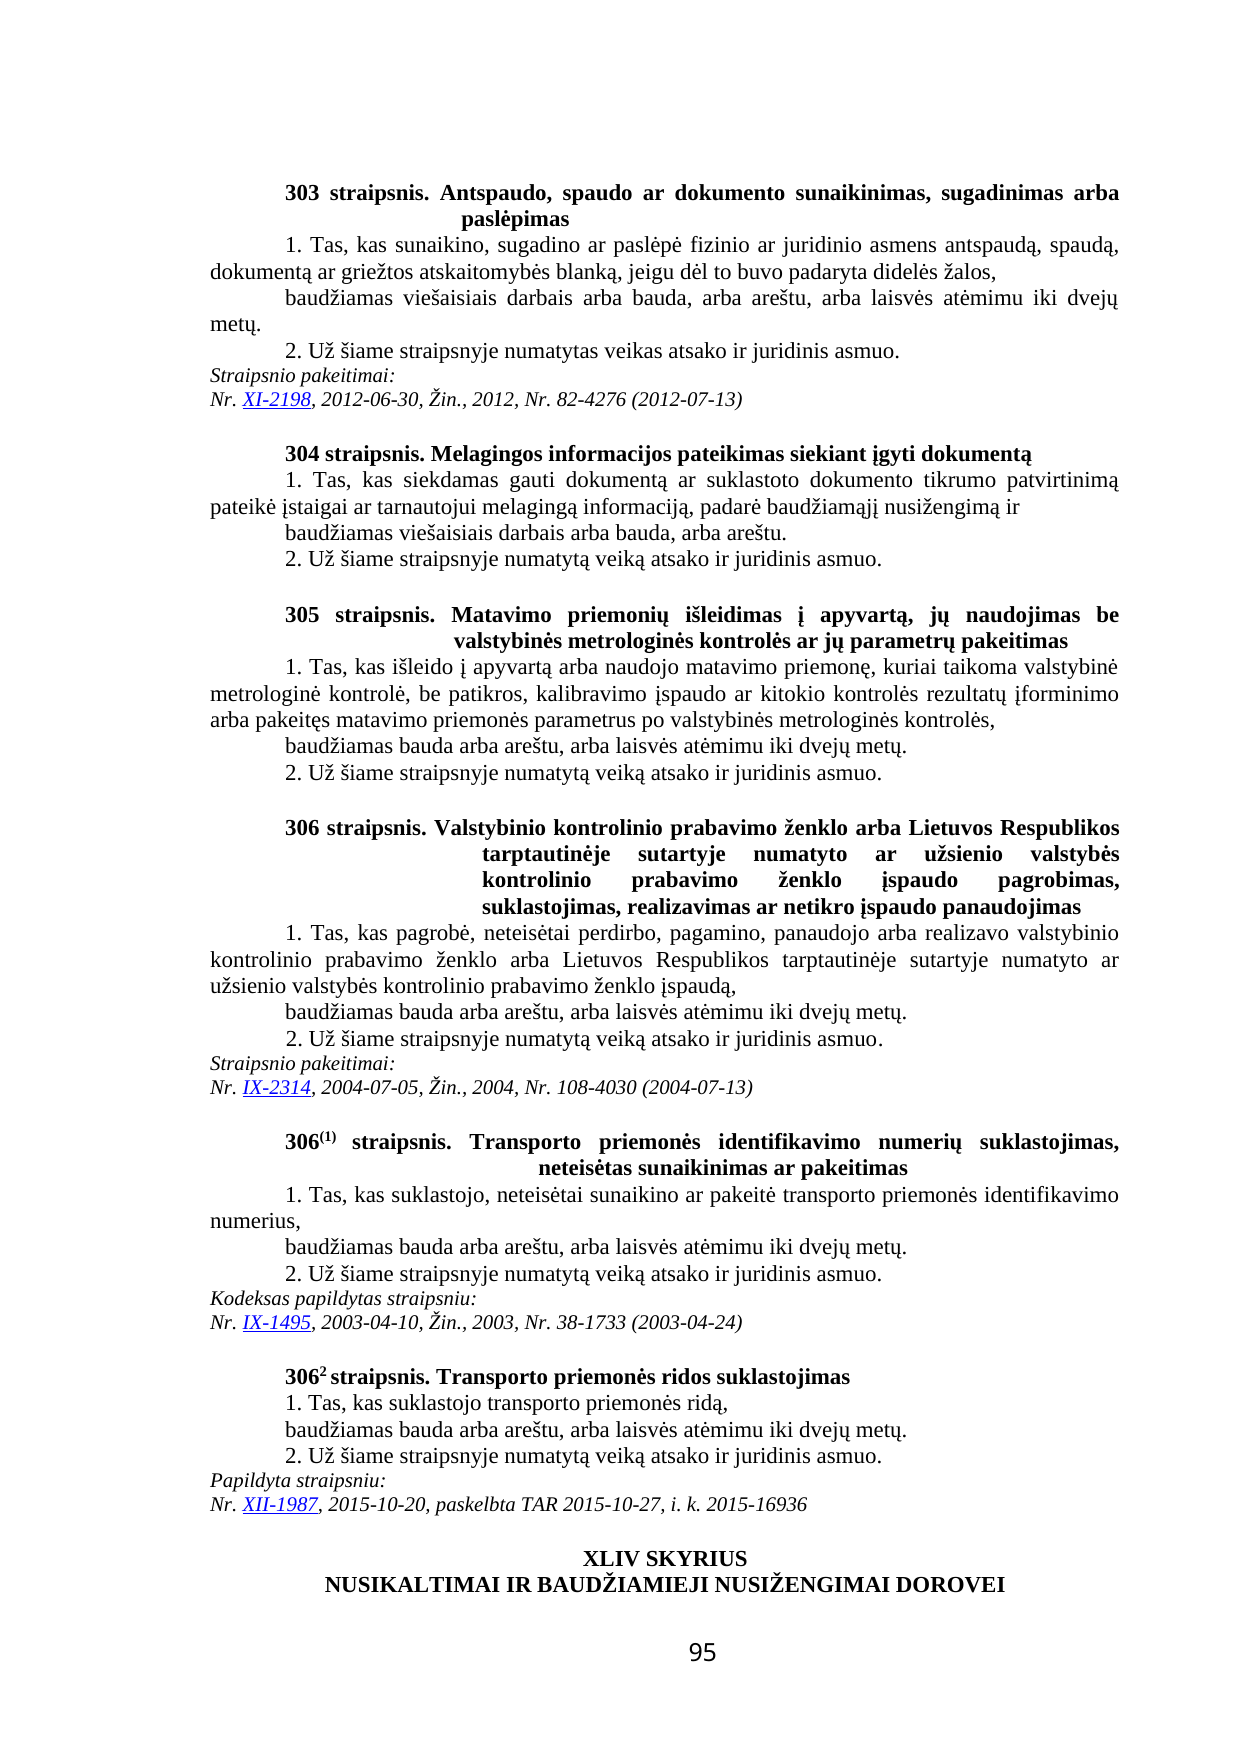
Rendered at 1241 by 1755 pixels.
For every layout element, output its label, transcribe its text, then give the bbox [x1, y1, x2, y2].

text Kodeksas papildytas straipsniu: [210, 1286, 1120, 1310]
text 304 straipsnis. Melagingos informacijos pateikimas siekiant įgyti dokumentą [285, 440, 1120, 466]
text baudžiamas bauda arba areštu, arba laisvės atėmimu iki dvejų metų. [210, 1233, 1120, 1260]
text 2. Už šiame straipsnyje numatytą veiką atsako ir juridinis asmuo. [210, 1260, 1120, 1286]
text Straipsnio pakeitimai: [210, 1051, 1120, 1075]
text baudžiamas viešaisiais darbais arba bauda, arba areštu. [210, 519, 1120, 546]
text 2. Už šiame straipsnyje numatytas veikas atsako ir juridinis asmuo. [210, 337, 1120, 363]
text Nr. IX-1495, 2003-04-10, Žin., 2003, Nr. 38-1733 (2003-04-24) [210, 1310, 1120, 1334]
text 2. Už šiame straipsnyje numatytą veiką atsako ir juridinis asmuo. [210, 759, 1120, 785]
text baudžiamas bauda arba areštu, arba laisvės atėmimu iki dvejų metų. [210, 998, 1120, 1025]
text baudžiamas bauda arba areštu, arba laisvės atėmimu iki dvejų metų. [210, 732, 1120, 759]
text XLIV SKYRIUS [210, 1545, 1120, 1572]
text 303 straipsnis. Antspaudo, spaudo ar dokumento sunaikinimas, sugadinimas arba paslėpimas [285, 179, 1120, 231]
text Nr. XI-2198, 2012-06-30, Žin., 2012, Nr. 82-4276 (2012-07-13) [210, 387, 1120, 411]
text 2. Už šiame straipsnyje numatytą veiką atsako ir juridinis asmuo. [210, 1442, 1120, 1468]
text 2. Už šiame straipsnyje numatytą veiką atsako ir juridinis asmuo. [210, 546, 1120, 572]
text 2. Už šiame straipsnyje numatytą veiką atsako ir juridinis asmuo. [210, 1025, 1106, 1051]
text 1. Tas, kas suklastojo, neteisėtai sunaikino ar pakeitė transporto priemonės identifikavimo numerius, [210, 1181, 1120, 1233]
text Straipsnio pakeitimai: [210, 363, 1120, 387]
text 3062 straipsnis. Transporto priemonės ridos suklastojimas [210, 1363, 1120, 1389]
text 1. Tas, kas sunaikino, sugadino ar paslėpė fizinio ar juridinio asmens antspaudą, spaudą, dokumentą ar griežtos atskaitomybės blanką, jeigu dėl to buvo padaryta didelės žalos, [210, 231, 1120, 284]
text 1. Tas, kas pagrobė, neteisėtai perdirbo, pagamino, panaudojo arba realizavo valstybinio kontrolinio prabavimo ženklo arba Lietuvos Respublikos tarptautinėje sutartyje numatyto ar užsienio valstybės kontrolinio prabavimo ženklo įspaudą, [210, 919, 1120, 998]
text baudžiamas bauda arba areštu, arba laisvės atėmimu iki dvejų metų. [210, 1416, 1120, 1442]
text 1. Tas, kas siekdamas gauti dokumentą ar suklastoto dokumento tikrumo patvirtinimą pateikė įstaigai ar tarnautojui melagingą informaciją, padarė baudžiamąjį nusižengimą ir [210, 466, 1120, 519]
text 306(1) straipsnis. Transporto priemonės identifikavimo numerių suklastojimas, neteisėtas sunaikinimas ar pakeitimas [285, 1128, 1120, 1181]
text Papildyta straipsniu: [210, 1468, 1120, 1492]
text 1. Tas, kas suklastojo transporto priemonės ridą, [210, 1389, 1120, 1416]
text 306 straipsnis. Valstybinio kontrolinio prabavimo ženklo arba Lietuvos Respublikos tarptautinėje sutartyje numatyto ar užsienio valstybės kontrolinio prabavimo ženklo įspaudo pagrobimas, suklastojimas, realizavimas ar netikro įspaudo panaudojimas [285, 814, 1120, 919]
text NUSIKALTIMAI IR BAUDŽIAMIEJI NUSIŽENGIMAI DOROVEI [210, 1572, 1120, 1598]
text Nr. IX-2314, 2004-07-05, Žin., 2004, Nr. 108-4030 (2004-07-13) [210, 1075, 1120, 1099]
text Nr. XII-1987, 2015-10-20, paskelbta TAR 2015-10-27, i. k. 2015-16936 [210, 1492, 1120, 1516]
text baudžiamas viešaisiais darbais arba bauda, arba areštu, arba laisvės atėmimu iki dvejų metų. [210, 284, 1120, 337]
text 1. Tas, kas išleido į apyvartą arba naudojo matavimo priemonę, kuriai taikoma valstybinė metrologinė kontrolė, be patikros, kalibravimo įspaudo ar kitokio kontrolės rezultatų įforminimo arba pakeitęs matavimo priemonės parametrus po valstybinės metrologinės kontrolės, [210, 653, 1120, 732]
text 305 straipsnis. Matavimo priemonių išleidimas į apyvartą, jų naudojimas be valstybinės metrologinės kontrolės ar jų parametrų pakeitimas [285, 601, 1120, 653]
